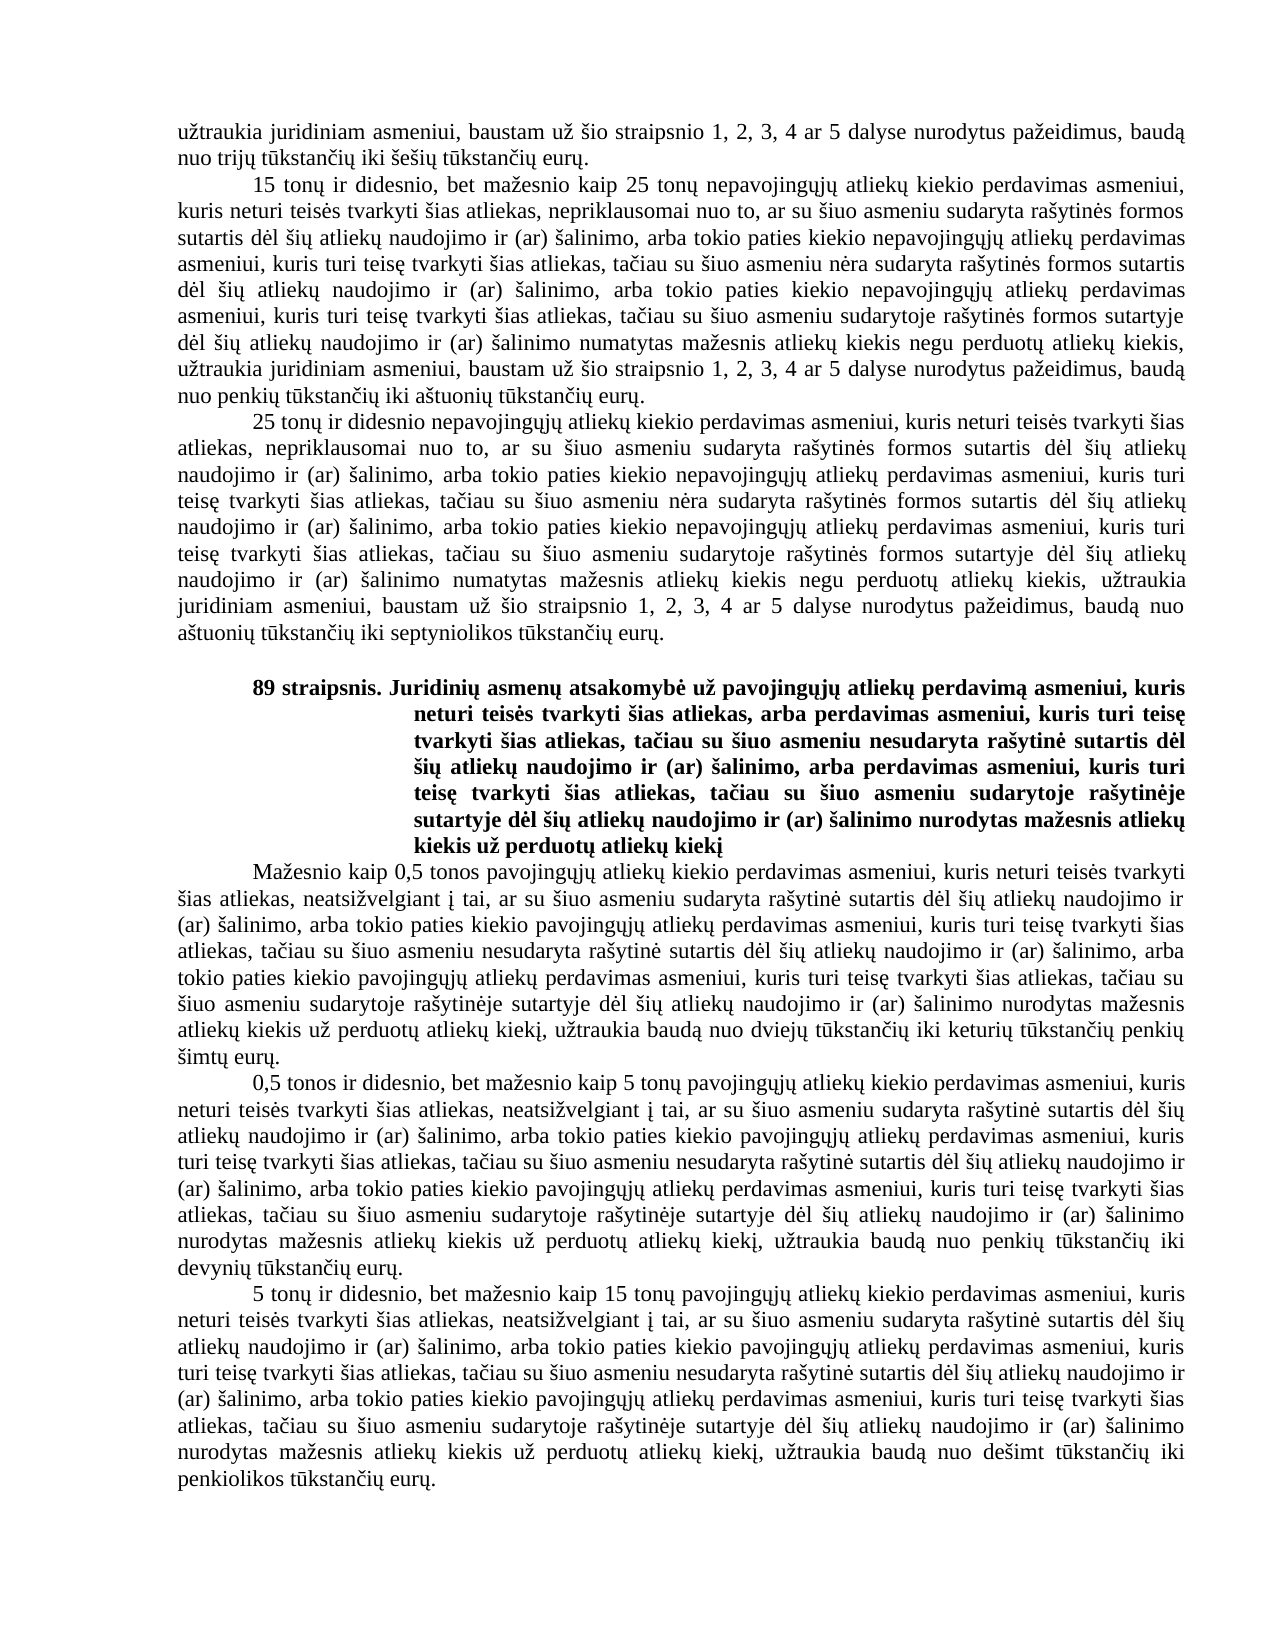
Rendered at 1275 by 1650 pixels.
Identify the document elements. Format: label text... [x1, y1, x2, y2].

text 0,5 tonos ir didesnio, bet mažesnio kaip 5 tonų pavojingųjų atliekų kiekio perdavimas asmeniui, kuris neturi teisės tvarkyti šias atliekas, neatsižvelgiant į tai, ar su šiuo asmeniu sudaryta rašytinė sutartis dėl šių atliekų naudojimo ir (ar) šalinimo, arba tokio paties kiekio pavojingųjų atliekų perdavimas asmeniui, kuris turi teisę tvarkyti šias atliekas, tačiau su šiuo asmeniu nesudaryta rašytinė sutartis dėl šių atliekų naudojimo ir (ar) šalinimo, arba tokio paties kiekio pavojingųjų atliekų perdavimas asmeniui, kuris turi teisę tvarkyti šias atliekas, tačiau su šiuo asmeniu sudarytoje rašytinėje sutartyje dėl šių atliekų naudojimo ir (ar) šalinimo nurodytas mažesnis atliekų kiekis už perduotų atliekų kiekį, užtraukia baudą nuo penkių tūkstančių iki devynių tūkstančių eurų. [177, 1069, 1186, 1280]
text užtraukia juridiniam asmeniui, baustam už šio straipsnio 1, 2, 3, 4 ar 5 dalyse nurodytus pažeidimus, baudą nuo trijų tūkstančių iki šešių tūkstančių eurų. [177, 118, 1186, 171]
text 5 tonų ir didesnio, bet mažesnio kaip 15 tonų pavojingųjų atliekų kiekio perdavimas asmeniui, kuris neturi teisės tvarkyti šias atliekas, neatsižvelgiant į tai, ar su šiuo asmeniu sudaryta rašytinė sutartis dėl šių atliekų naudojimo ir (ar) šalinimo, arba tokio paties kiekio pavojingųjų atliekų perdavimas asmeniui, kuris turi teisę tvarkyti šias atliekas, tačiau su šiuo asmeniu nesudaryta rašytinė sutartis dėl šių atliekų naudojimo ir (ar) šalinimo, arba tokio paties kiekio pavojingųjų atliekų perdavimas asmeniui, kuris turi teisę tvarkyti šias atliekas, tačiau su šiuo asmeniu sudarytoje rašytinėje sutartyje dėl šių atliekų naudojimo ir (ar) šalinimo nurodytas mažesnis atliekų kiekis už perduotų atliekų kiekį, užtraukia baudą nuo dešimt tūkstančių iki penkiolikos tūkstančių eurų. [177, 1280, 1186, 1491]
text 15 tonų ir didesnio, bet mažesnio kaip 25 tonų nepavojingųjų atliekų kiekio perdavimas asmeniui, kuris neturi teisės tvarkyti šias atliekas, nepriklausomai nuo to, ar su šiuo asmeniu sudaryta rašytinės formos sutartis dėl šių atliekų naudojimo ir (ar) šalinimo, arba tokio paties kiekio nepavojingųjų atliekų perdavimas asmeniui, kuris turi teisę tvarkyti šias atliekas, tačiau su šiuo asmeniu nėra sudaryta rašytinės formos sutartis dėl šių atliekų naudojimo ir (ar) šalinimo, arba tokio paties kiekio nepavojingųjų atliekų perdavimas asmeniui, kuris turi teisę tvarkyti šias atliekas, tačiau su šiuo asmeniu sudarytoje rašytinės formos sutartyje dėl šių atliekų naudojimo ir (ar) šalinimo numatytas mažesnis atliekų kiekis negu perduotų atliekų kiekis, užtraukia juridiniam asmeniui, baustam už šio straipsnio 1, 2, 3, 4 ar 5 dalyse nurodytus pažeidimus, baudą nuo penkių tūkstančių iki aštuonių tūkstančių eurų. [177, 171, 1186, 408]
text Mažesnio kaip 0,5 tonos pavojingųjų atliekų kiekio perdavimas asmeniui, kuris neturi teisės tvarkyti šias atliekas, neatsižvelgiant į tai, ar su šiuo asmeniu sudaryta rašytinė sutartis dėl šių atliekų naudojimo ir (ar) šalinimo, arba tokio paties kiekio pavojingųjų atliekų perdavimas asmeniui, kuris turi teisę tvarkyti šias atliekas, tačiau su šiuo asmeniu nesudaryta rašytinė sutartis dėl šių atliekų naudojimo ir (ar) šalinimo, arba tokio paties kiekio pavojingųjų atliekų perdavimas asmeniui, kuris turi teisę tvarkyti šias atliekas, tačiau su šiuo asmeniu sudarytoje rašytinėje sutartyje dėl šių atliekų naudojimo ir (ar) šalinimo nurodytas mažesnis atliekų kiekis už perduotų atliekų kiekį, užtraukia baudą nuo dviejų tūkstančių iki keturių tūkstančių penkių šimtų eurų. [177, 858, 1186, 1069]
text 89 straipsnis. Juridinių asmenų atsakomybė už pavojingųjų atliekų perdavimą asmeniui, kuris neturi teisės tvarkyti šias atliekas, arba perdavimas asmeniui, kuris turi teisę tvarkyti šias atliekas, tačiau su šiuo asmeniu nesudaryta rašytinė sutartis dėl šių atliekų naudojimo ir (ar) šalinimo, arba perdavimas asmeniui, kuris turi teisę tvarkyti šias atliekas, tačiau su šiuo asmeniu sudarytoje rašytinėje sutartyje dėl šių atliekų naudojimo ir (ar) šalinimo nurodytas mažesnis atliekų kiekis už perduotų atliekų kiekį [252, 674, 1186, 858]
text 25 tonų ir didesnio nepavojingųjų atliekų kiekio perdavimas asmeniui, kuris neturi teisės tvarkyti šias atliekas, nepriklausomai nuo to, ar su šiuo asmeniu sudaryta rašytinės formos sutartis dėl šių atliekų naudojimo ir (ar) šalinimo, arba tokio paties kiekio nepavojingųjų atliekų perdavimas asmeniui, kuris turi teisę tvarkyti šias atliekas, tačiau su šiuo asmeniu nėra sudaryta rašytinės formos sutartis dėl šių atliekų naudojimo ir (ar) šalinimo, arba tokio paties kiekio nepavojingųjų atliekų perdavimas asmeniui, kuris turi teisę tvarkyti šias atliekas, tačiau su šiuo asmeniu sudarytoje rašytinės formos sutartyje dėl šių atliekų naudojimo ir (ar) šalinimo numatytas mažesnis atliekų kiekis negu perduotų atliekų kiekis, užtraukia juridiniam asmeniui, baustam už šio straipsnio 1, 2, 3, 4 ar 5 dalyse nurodytus pažeidimus, baudą nuo aštuonių tūkstančių iki septyniolikos tūkstančių eurų. [177, 408, 1186, 645]
